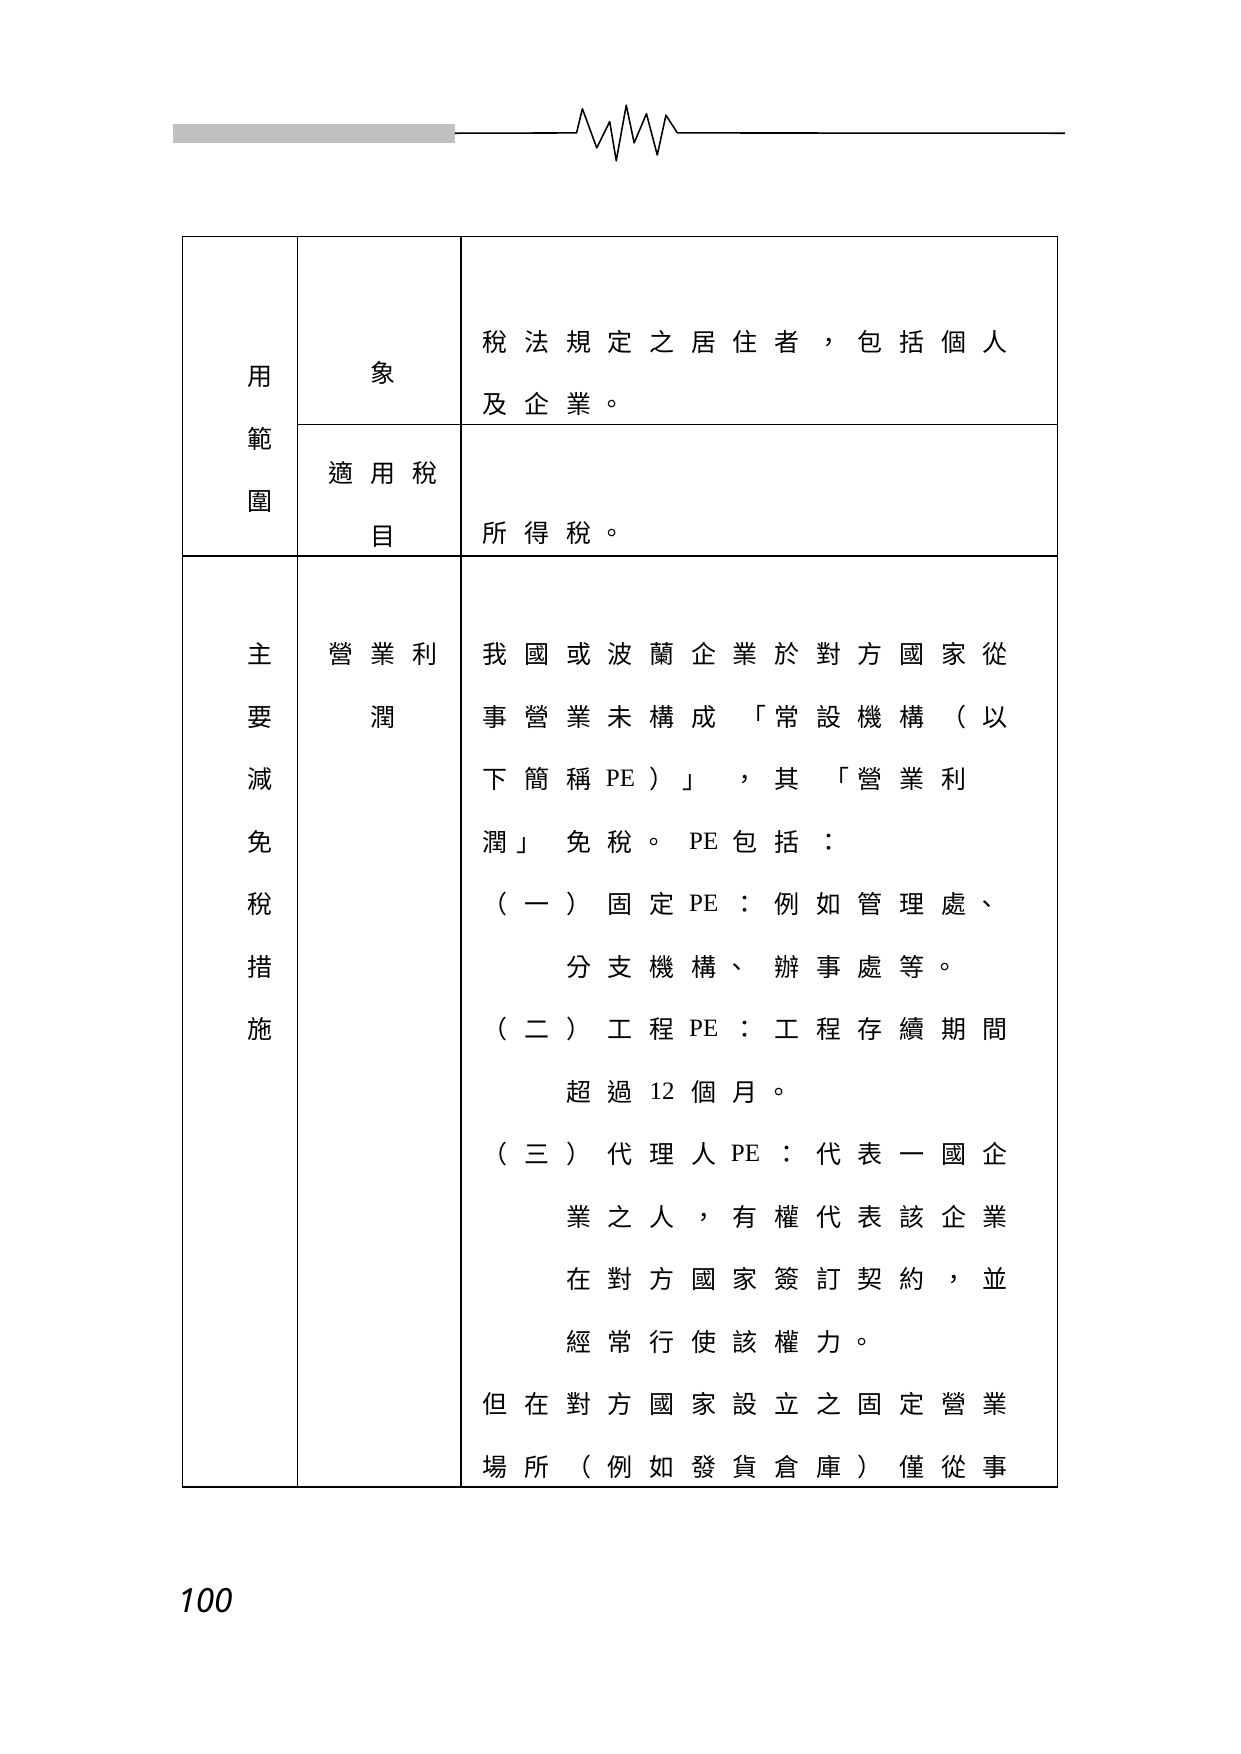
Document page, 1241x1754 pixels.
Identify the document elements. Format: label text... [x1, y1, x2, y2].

table_cell 適用稅目 [298, 425, 460, 555]
table_cell 我國或波蘭企業於對方國家從事營業未構成「常設機構（以下簡稱PE）」，其「營業利潤」免稅。PE包括： （一）固定PE：例如管理處、分支機構、辦事處等。 （二）工程PE：工程存續期間超過12個月。 （三）代理人PE：代表一國企業之人，有權代表該企業在對方國家簽訂契約，並經常行使該權力。 但在對方國家設立之固定營業場所（例如發貨倉庫）僅從事 [462, 557, 1057, 1486]
table_header 稅法規定之居住者，包括個人及企業。 [462, 237, 1057, 424]
table_header 象 [298, 237, 460, 424]
table_cell 營業利潤 [298, 557, 460, 1486]
table_cell 所得稅。 [462, 425, 1057, 555]
table_cell 主要減免稅措施 [183, 557, 297, 1486]
table_header 用範圍 [183, 237, 297, 555]
